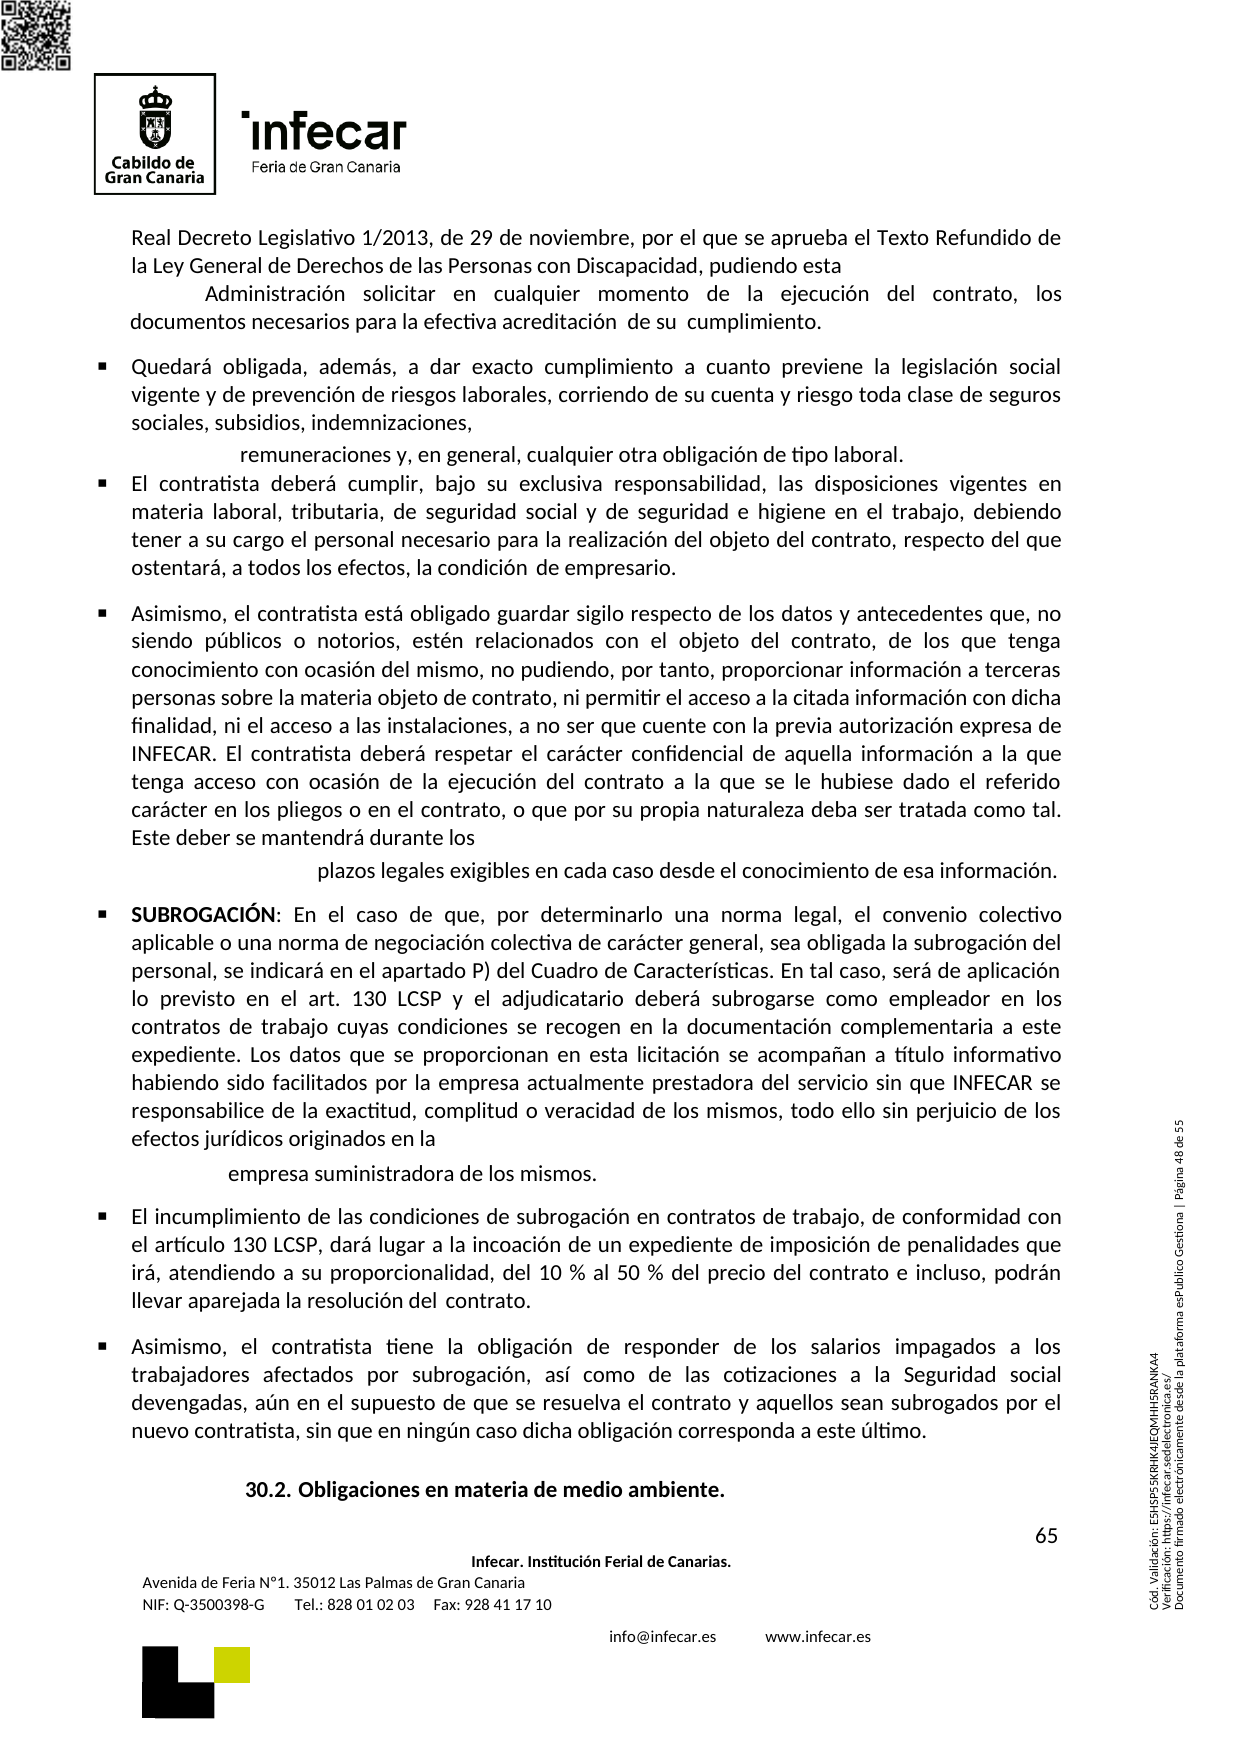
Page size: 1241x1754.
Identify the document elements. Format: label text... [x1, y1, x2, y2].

text remuneraciones y, en general, cualquier otra obligación de tipo laboral. [130, 441, 1064, 468]
list Asimismo, el contratista tiene la obligación de responder de los salarios impagados a los trabajadores afectados por subrogación, así como de las cotizaciones a la Seguridad social devengadas, aún en el supuesto de que se resuelva el contrato y aquellos sean subrogados por el nuevo contratista, sin que en ningún caso dicha obligación corresponda a este último. [94, 1332, 1063, 1444]
list Real Decreto Legislativo 1/2013, de 29 de noviembre, por el que se aprueba el Texto Refundido de la Ley General de Derechos de las Personas con Discapacidad, pudiendo esta [94, 223, 1063, 279]
list El incumplimiento de las condiciones de subrogación en contratos de trabajo, de conformidad con el artículo 130 LCSP, dará lugar a la incoación de un expediente de imposición de penalidades que irá, atendiendo a su proporcionalidad, del 10 % al 50 % del precio del contrato e incluso, podrán llevar aparejada la resolución del contrato. [94, 1202, 1063, 1314]
list Quedará obligada, además, a dar exacto cumplimiento a cuanto previene la legislación social vigente y de prevención de riesgos laborales, corriendo de su cuenta y riesgo toda clase de seguros sociales, subsidios, indemnizaciones, [94, 352, 1063, 436]
list Asimismo, el contratista está obligado guardar sigilo respecto de los datos y antecedentes que, no siendo públicos o notorios, estén relacionados con el objeto del contrato, de los que tenga conocimiento con ocasión del mismo, no pudiendo, por tanto, proporcionar información a terceras personas sobre la materia objeto de contrato, ni permitir el acceso a la citada información con dicha finalidad, ni el acceso a las instalaciones, a no ser que cuente con la previa autorización expresa de INFECAR. El contratista deberá respetar el carácter confidencial de aquella información a la que tenga acceso con ocasión de la ejecución del contrato a la que se le hubiese dado el referido carácter en los pliegos o en el contrato, o que por su propia naturaleza deba ser tratada como tal. Este deber se mantendrá durante los [94, 599, 1063, 851]
text empresa suministradora de los mismos. [130, 1159, 1064, 1187]
text 30.2. Obligaciones en materia de medio ambiente. [130, 1475, 1064, 1503]
list SUBROGACIÓN: En el caso de que, por determinarlo una norma legal, el convenio colectivo aplicable o una norma de negociación colectiva de carácter general, sea obligada la subrogación del personal, se indicará en el apartado P) del Cuadro de Características. En tal caso, será de aplicación lo previsto en el art. 130 LCSP y el adjudicatario deberá subrogarse como empleador en los contratos de trabajo cuyas condiciones se recogen en la documentación complementaria a este expediente. Los datos que se proporcionan en esta licitación se acompañan a título informativo habiendo sido facilitados por la empresa actualmente prestadora del servicio sin que INFECAR se responsabilice de la exactitud, complitud o veracidad de los mismos, todo ello sin perjuicio de los efectos jurídicos originados en la [94, 900, 1063, 1152]
list El contratista deberá cumplir, bajo su exclusiva responsabilidad, las disposiciones vigentes en materia laboral, tributaria, de seguridad social y de seguridad e higiene en el trabajo, debiendo tener a su cargo el personal necesario para la realización del objeto del contrato, respecto del que ostentará, a todos los efectos, la condición de empresario. [94, 469, 1063, 581]
text plazos legales exigibles en cada caso desde el conocimiento de esa información. [130, 856, 1064, 884]
text Administración solicitar en cualquier momento de la ejecución del contrato, los documentos necesarios para la efectiva acreditación de su cumplimiento. [130, 279, 1063, 335]
